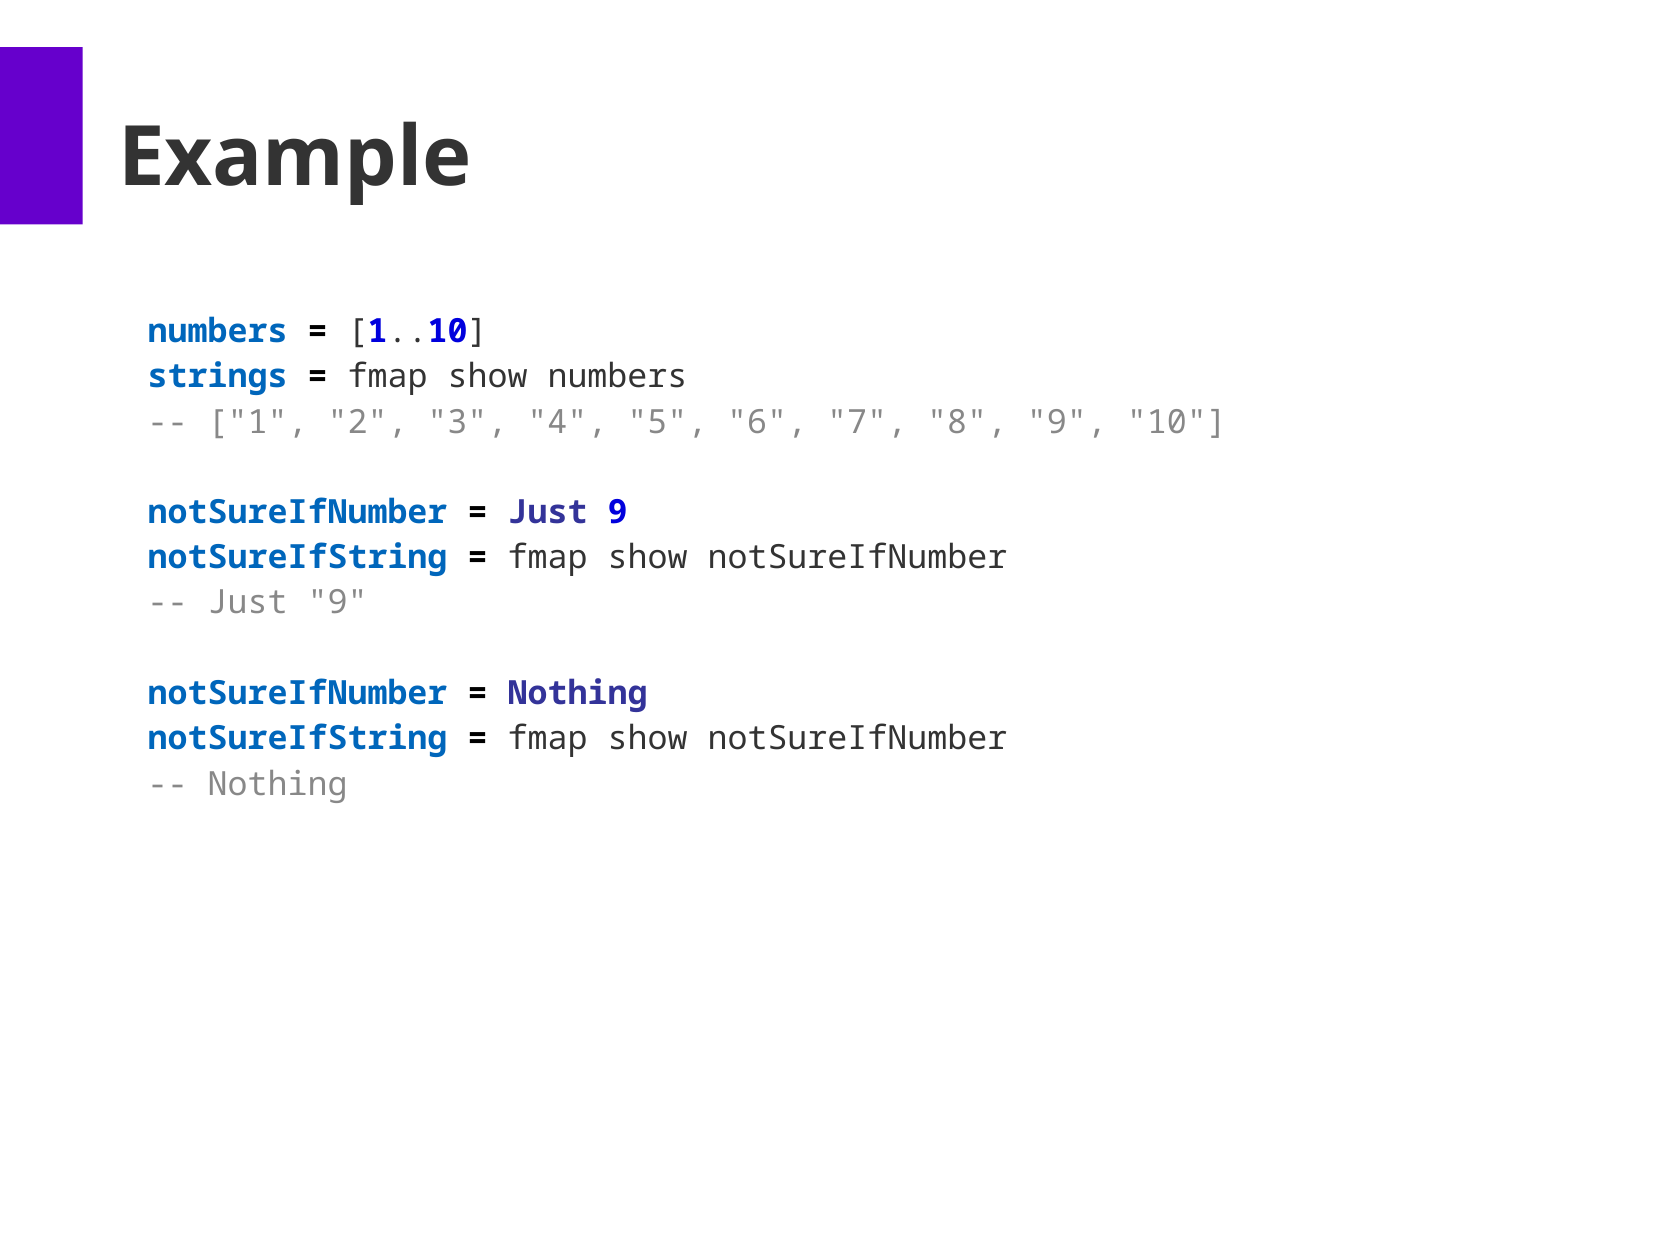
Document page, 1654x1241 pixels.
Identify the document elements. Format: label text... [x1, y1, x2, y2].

title Example [118, 49, 1571, 257]
list numbers = [1..10] strings = fmap show numbers -- ["1", "2", "3", "4", "5", "6", "7", "8", "9", "10"] notSureIfNumber = Just 9 notSureIfString = fmap show notSureIfNumber -- Just "9" notSureIfNumber = Nothing notSureIfString = fmap show notSureIfNumber -- Nothing [118, 307, 1536, 1074]
